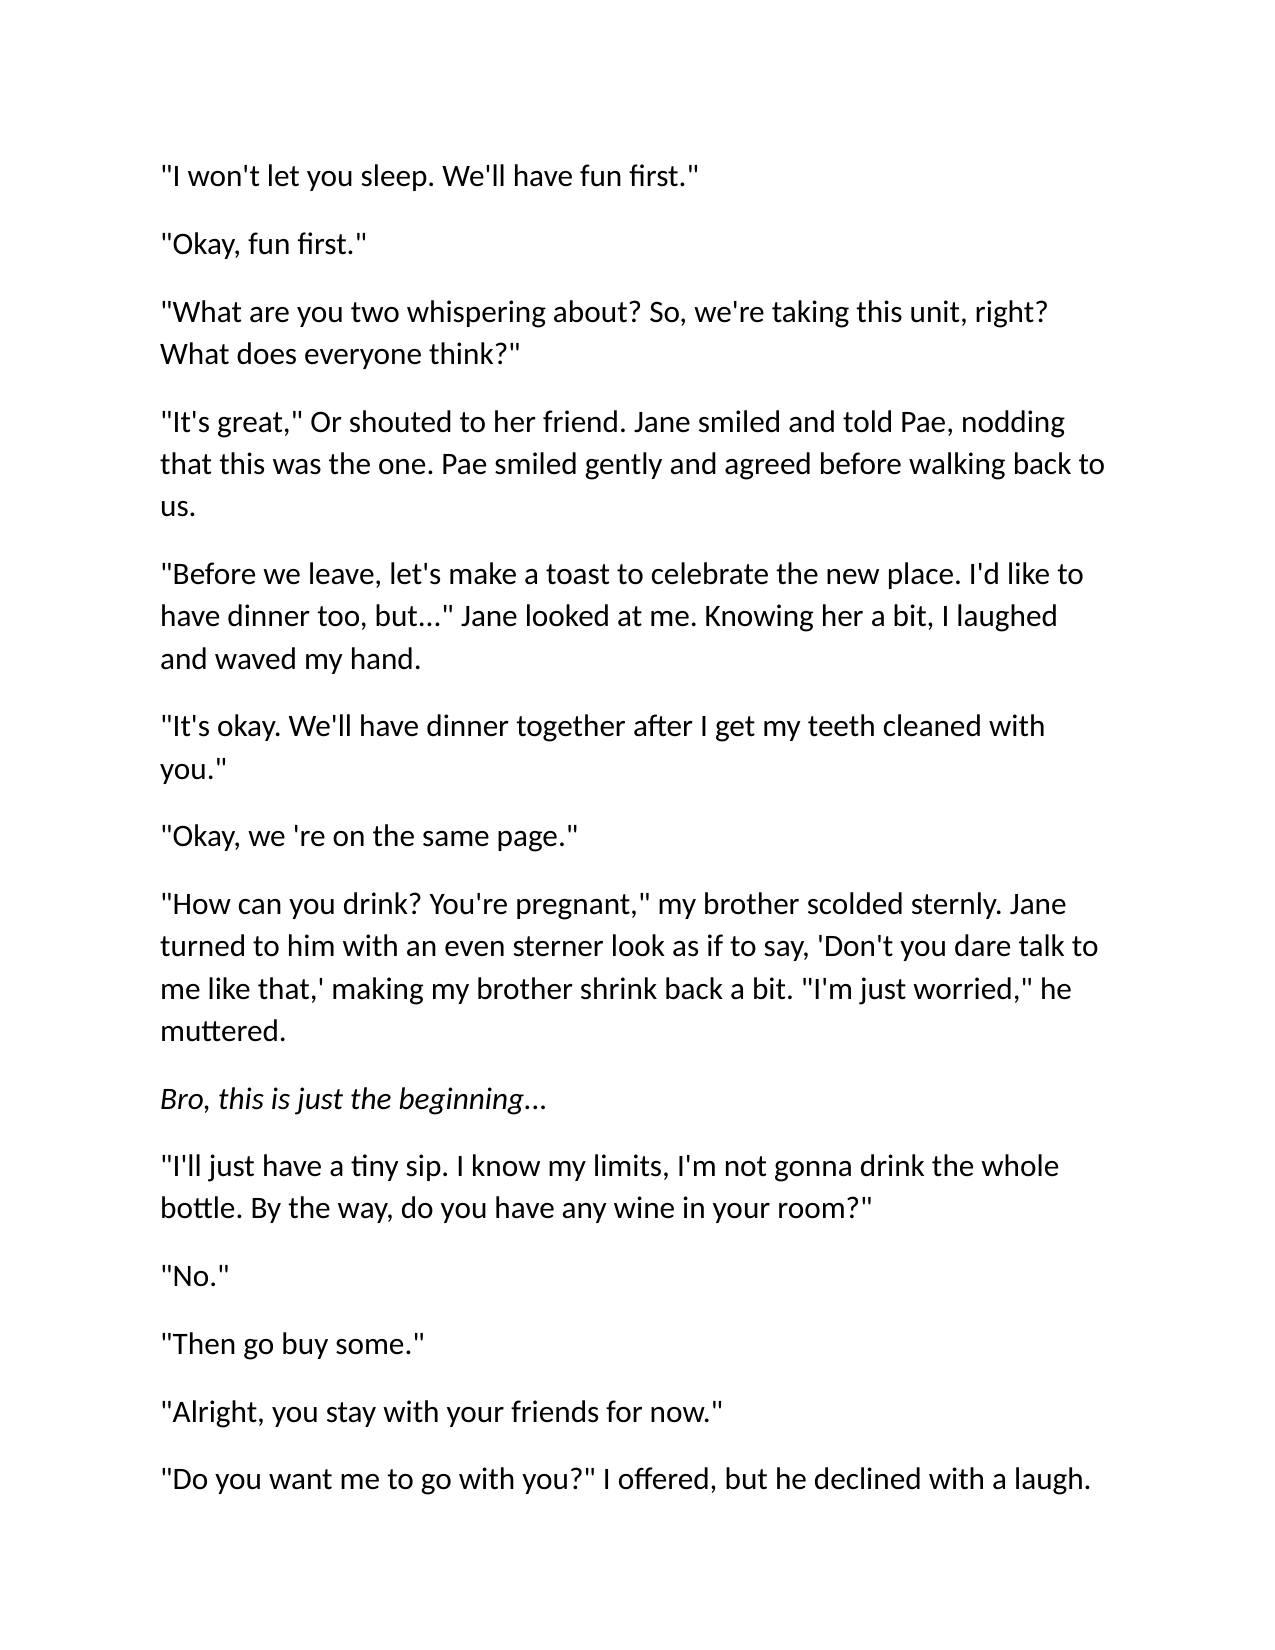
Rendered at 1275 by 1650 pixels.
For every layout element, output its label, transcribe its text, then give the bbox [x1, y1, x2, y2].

text "Okay, we 're on the same page." [160, 816, 1113, 854]
text "What are you two whispering about? So, we're taking this unit, right? What does everyone think?" [160, 292, 1113, 372]
text "It's okay. We'll have dinner together after I get my teeth cleaned with you." [160, 706, 1113, 787]
text "Alright, you stay with your friends for now." [160, 1392, 1113, 1430]
text "Before we leave, let's make a toast to celebrate the new place. I'd like to have dinner too, but..." Jane looked at me. Knowing her a bit, I laughed and waved my hand. [160, 554, 1113, 677]
text "Okay, fun first." [160, 224, 1113, 262]
text "Then go buy some." [160, 1324, 1113, 1362]
text "How can you drink? You're pregnant," my brother scolded sternly. Jane turned to him with an even sterner look as if to say, 'Don't you dare talk to me like that,' making my brother shrink back a bit. "I'm just worried," he muttered. [160, 884, 1113, 1049]
text "It's great," Or shouted to her friend. Jane smiled and told Pae, nodding that this was the one. Pae smiled gently and agreed before walking back to us. [160, 402, 1113, 524]
text Bro, this is just the beginning... [160, 1079, 1113, 1117]
text "No." [160, 1256, 1113, 1294]
text "I won't let you sleep. We'll have fun first." [160, 156, 1113, 194]
text "I'll just have a tiny sip. I know my limits, I'm not gonna drink the whole bottle. By the way, do you have any wine in your room?" [160, 1146, 1113, 1227]
text "Do you want me to go with you?" I offered, but he declined with a laugh. [160, 1459, 1113, 1498]
